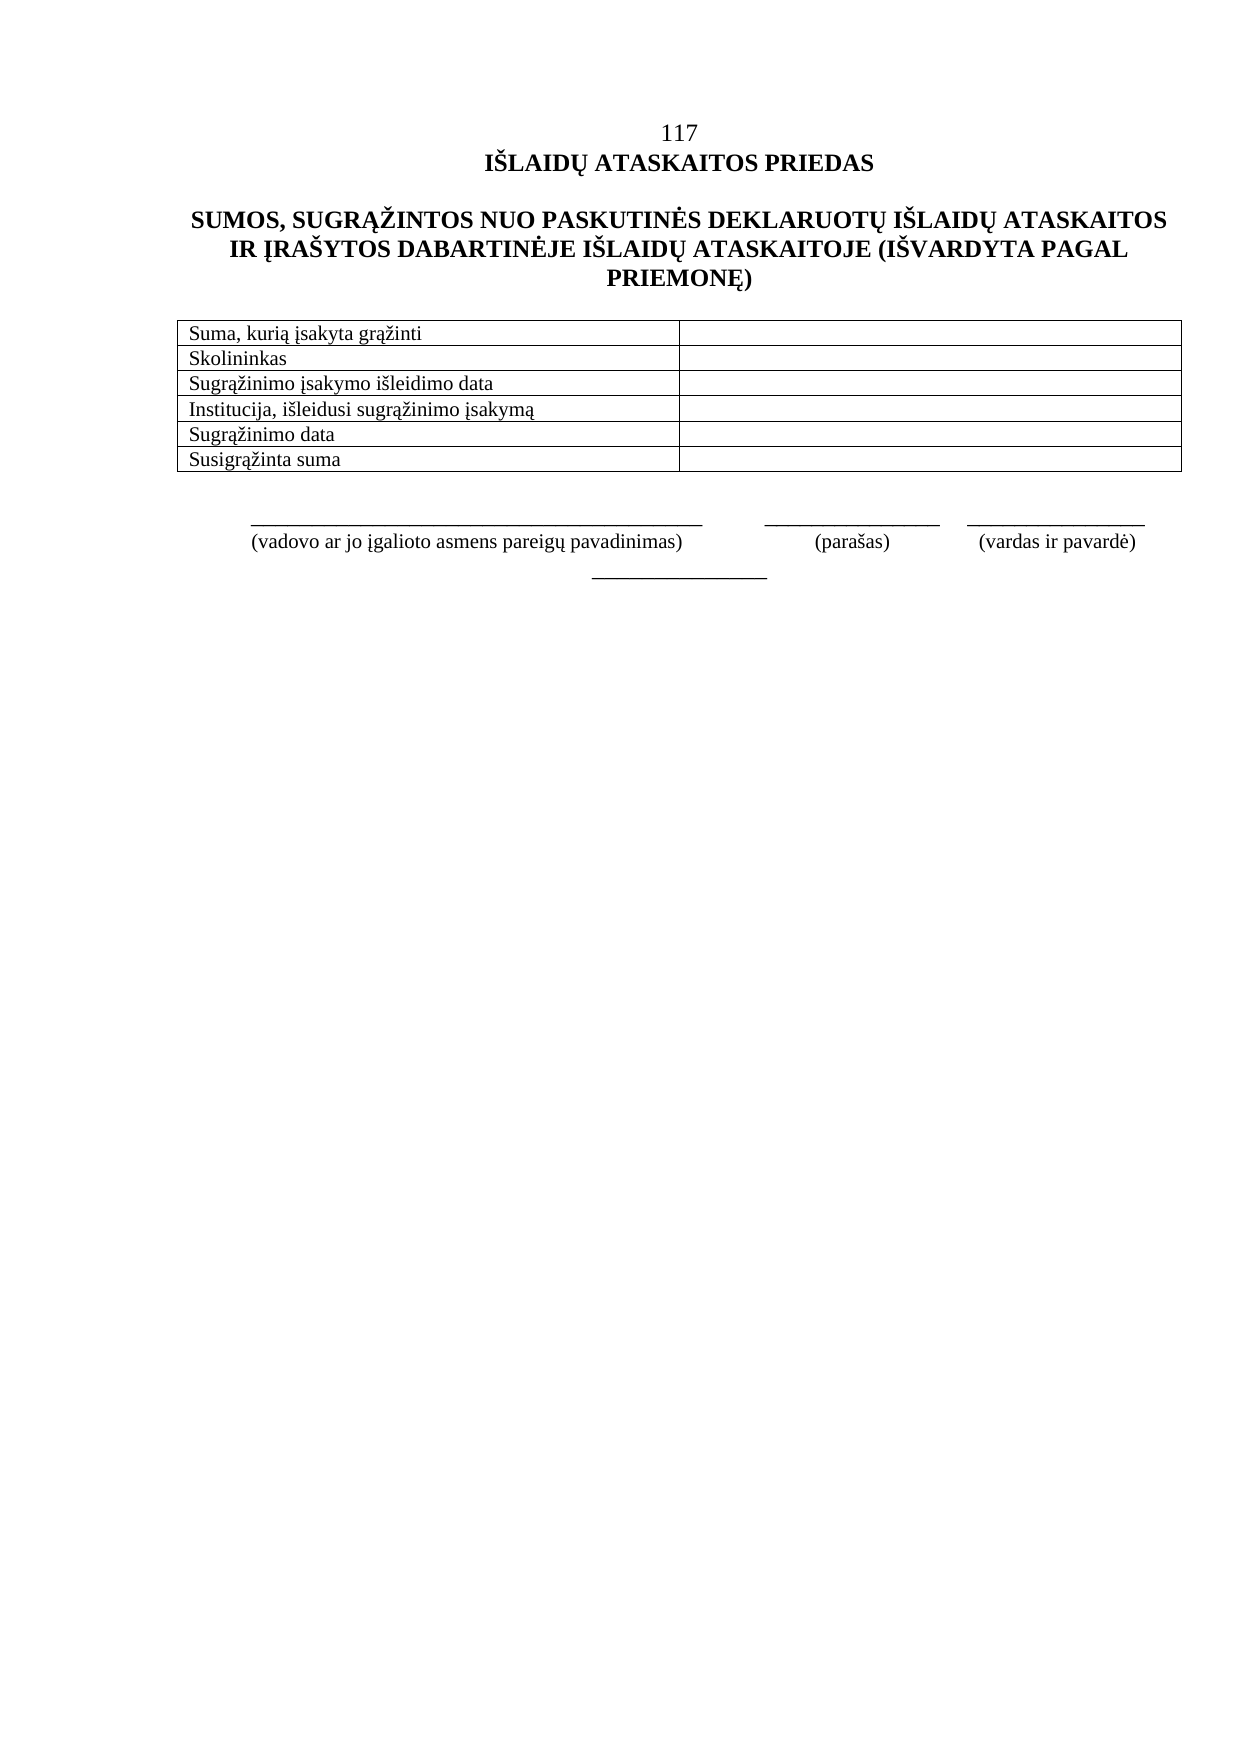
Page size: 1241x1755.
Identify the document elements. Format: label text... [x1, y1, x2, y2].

text (vadovo ar jo įgalioto asmens pareigų pavadinimas) (parašas) (vardas ir pavardė) [177, 529, 1181, 553]
text IŠLAIDŲ ATASKAITOS PRIEDAS [177, 148, 1181, 176]
table_cell Sugrąžinimo įsakymo išleidimo data [178, 371, 679, 395]
table_cell Institucija, išleidusi sugrąžinimo įsakymą [178, 396, 679, 421]
table_cell [680, 396, 1181, 421]
table_cell Susigrąžinta suma [178, 447, 679, 471]
table_cell [680, 371, 1181, 395]
text ______________ [177, 553, 1181, 582]
text SUMOS, SUGRĄŽINTOS NUO PASKUTINĖS DEKLARUOTŲ IŠLAIDŲ ATASKAITOS IR ĮRAŠYTOS DABARTINĖJE IŠLAIDŲ ATASKAITOJE (IŠVARDYTA PAGAL PRIEMONĘ) [177, 205, 1181, 291]
table_header [680, 321, 1181, 345]
table_cell [680, 422, 1181, 446]
table_cell [680, 346, 1181, 370]
table_cell [680, 447, 1181, 471]
table_cell Skolininkas [178, 346, 679, 370]
table_header Suma, kurią įsakyta grąžinti [178, 321, 679, 345]
table_cell Sugrąžinimo data [178, 422, 679, 446]
